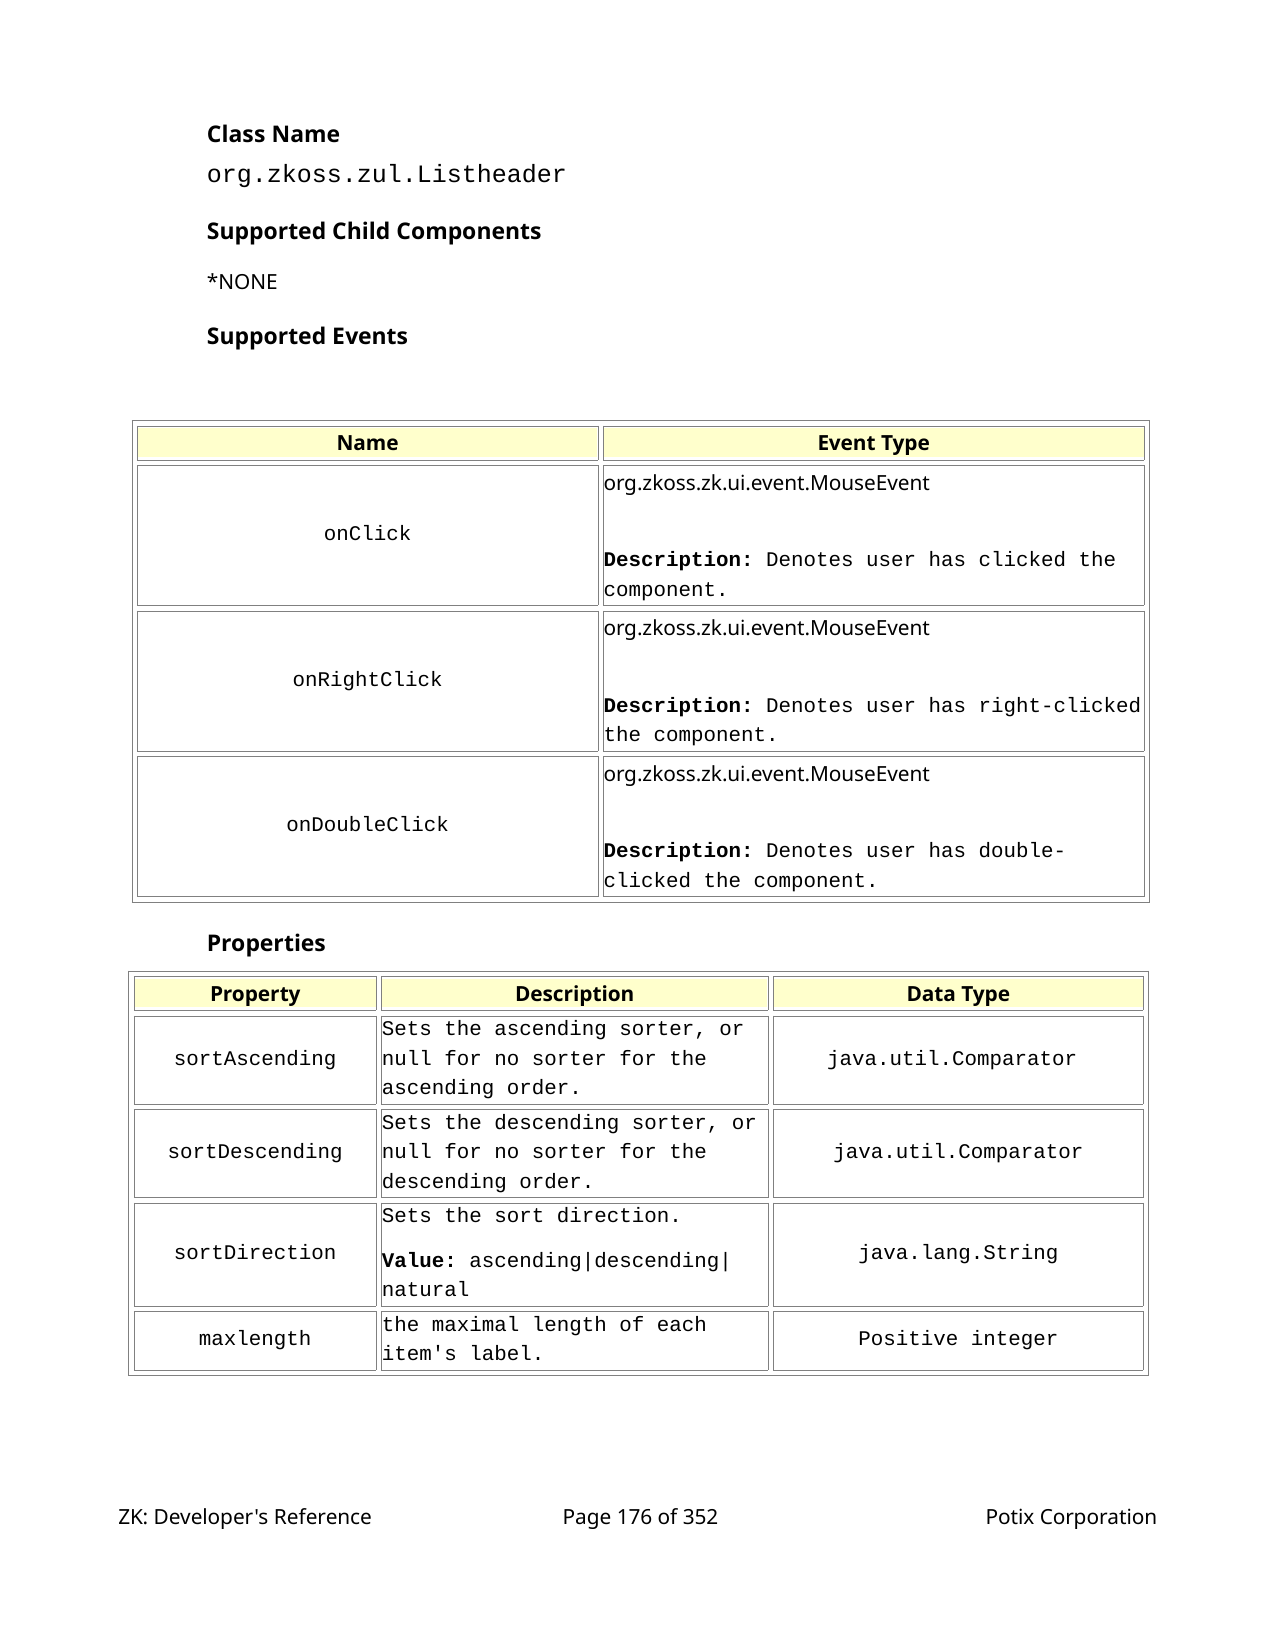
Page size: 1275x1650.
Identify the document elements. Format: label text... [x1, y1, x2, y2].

text *NONE [207, 267, 1157, 295]
table_cell onDoubleClick [134, 751, 600, 896]
table_cell Sets the descending sorter, or null for no sorter for the descending order. [379, 1104, 770, 1197]
table_header Data Type [770, 972, 1146, 1010]
table_cell onClick [134, 460, 600, 605]
table_cell org.zkoss.zk.ui.event.MouseEvent Description: Denotes user has double-clicked the component. [600, 751, 1147, 896]
table_cell java.lang.String [770, 1197, 1146, 1306]
table_cell sortDirection [131, 1197, 379, 1306]
table_cell org.zkoss.zk.ui.event.MouseEvent Description: Denotes user has right-clicked the component. [600, 605, 1147, 751]
table_header Description [379, 972, 770, 1010]
table_cell maxlength [131, 1306, 379, 1370]
table_cell org.zkoss.zk.ui.event.MouseEvent Description: Denotes user has clicked the component. [600, 460, 1147, 605]
subtitle Properties [207, 927, 1157, 958]
table_header Name [134, 421, 600, 459]
table_cell java.util.Comparator [770, 1010, 1146, 1104]
subtitle Supported Events [207, 320, 1157, 351]
table_cell onRightClick [134, 605, 600, 751]
table_cell Sets the sort direction. Value: ascending|descending|natural [379, 1197, 770, 1306]
table_cell sortAscending [131, 1010, 379, 1104]
table_header Property [131, 972, 379, 1010]
table_cell Sets the ascending sorter, or null for no sorter for the ascending order. [379, 1010, 770, 1104]
text org.zkoss.zul.Listheader [207, 162, 1157, 190]
table_cell the maximal length of each item's label. [379, 1306, 770, 1370]
table_cell sortDescending [131, 1104, 379, 1197]
table_cell Positive integer [770, 1306, 1146, 1370]
table_header Event Type [600, 421, 1147, 459]
table_cell java.util.Comparator [770, 1104, 1146, 1197]
subtitle Supported Child Components [207, 215, 1157, 246]
subtitle Class Name [207, 118, 1157, 149]
